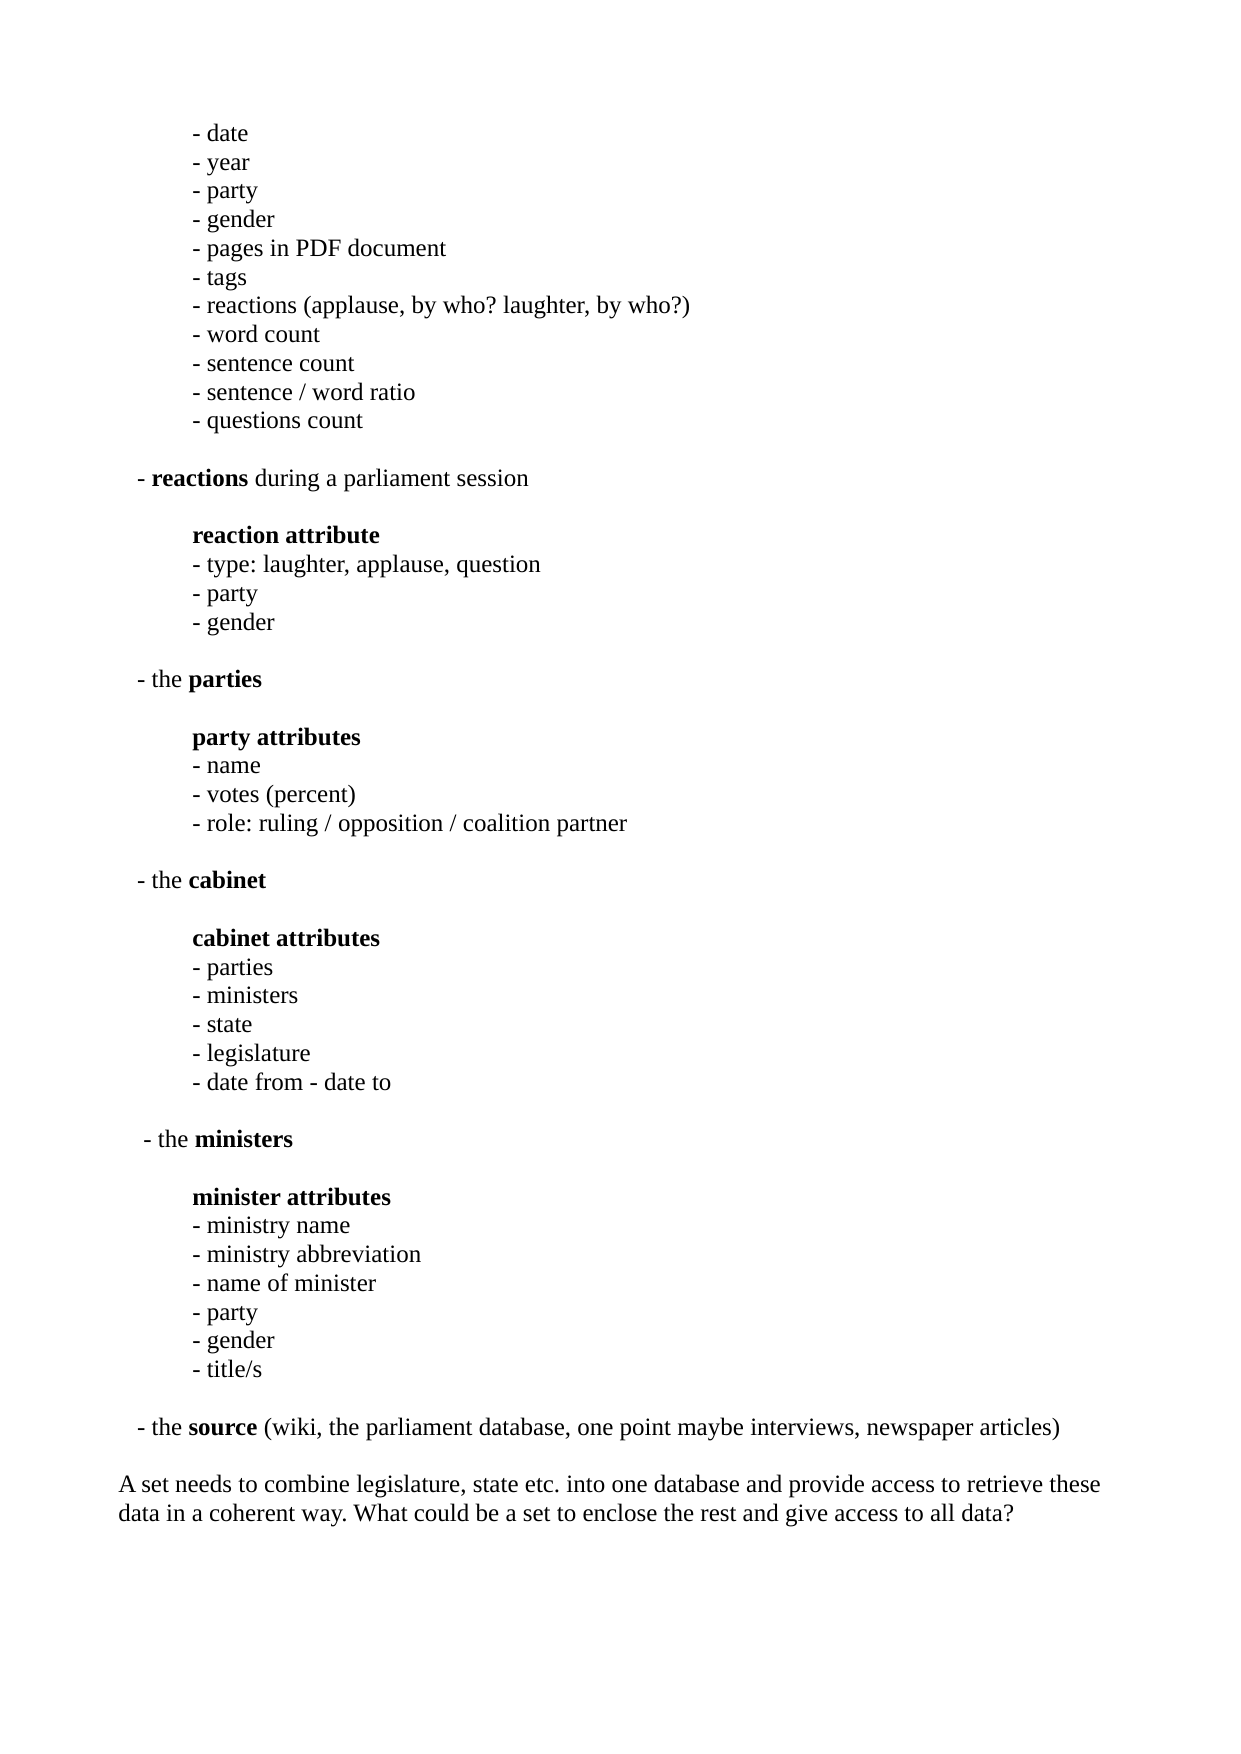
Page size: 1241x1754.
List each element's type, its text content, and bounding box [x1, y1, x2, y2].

text - the source (wiki, the parliament database, one point maybe interviews, newspaper articles) [118, 1412, 1122, 1441]
text - title/s [118, 1354, 1122, 1383]
text - gender [118, 1326, 1122, 1354]
text cabinet attributes [118, 923, 1122, 952]
text - sentence count [118, 348, 1122, 377]
text - year [118, 147, 1122, 176]
text - pages in PDF document [118, 233, 1122, 262]
text - reactions (applause, by who? laughter, by who?) [118, 291, 1122, 319]
text - ministers [118, 981, 1122, 1009]
text - state [118, 1009, 1122, 1038]
text - date [118, 118, 1122, 147]
text - reactions during a parliament session [118, 463, 1122, 492]
text A set needs to combine legislature, state etc. into one database and provide access to retrieve these data in a coherent way. What could be a set to enclose the rest and give access to all data? [118, 1469, 1122, 1527]
text - votes (percent) [118, 779, 1122, 808]
text - tags [118, 262, 1122, 291]
text - sentence / word ratio [118, 377, 1122, 406]
text - gender [118, 607, 1122, 636]
text - party [118, 578, 1122, 607]
text - party [118, 176, 1122, 204]
text - the cabinet [118, 866, 1122, 894]
text - date from - date to [118, 1067, 1122, 1096]
text - the parties [118, 664, 1122, 693]
text - gender [118, 204, 1122, 233]
text - legislature [118, 1038, 1122, 1067]
text - name [118, 751, 1122, 779]
text - parties [118, 952, 1122, 981]
text - name of minister [118, 1268, 1122, 1297]
text - questions count [118, 406, 1122, 434]
text - role: ruling / opposition / coalition partner [118, 808, 1122, 837]
text - ministry abbreviation [118, 1239, 1122, 1268]
text - the ministers [118, 1124, 1122, 1153]
text - ministry name [118, 1211, 1122, 1239]
text - word count [118, 319, 1122, 348]
text - type: laughter, applause, question [118, 549, 1122, 578]
text minister attributes [118, 1182, 1122, 1211]
text - party [118, 1297, 1122, 1326]
text party attributes [118, 722, 1122, 751]
text reaction attribute [118, 521, 1122, 549]
